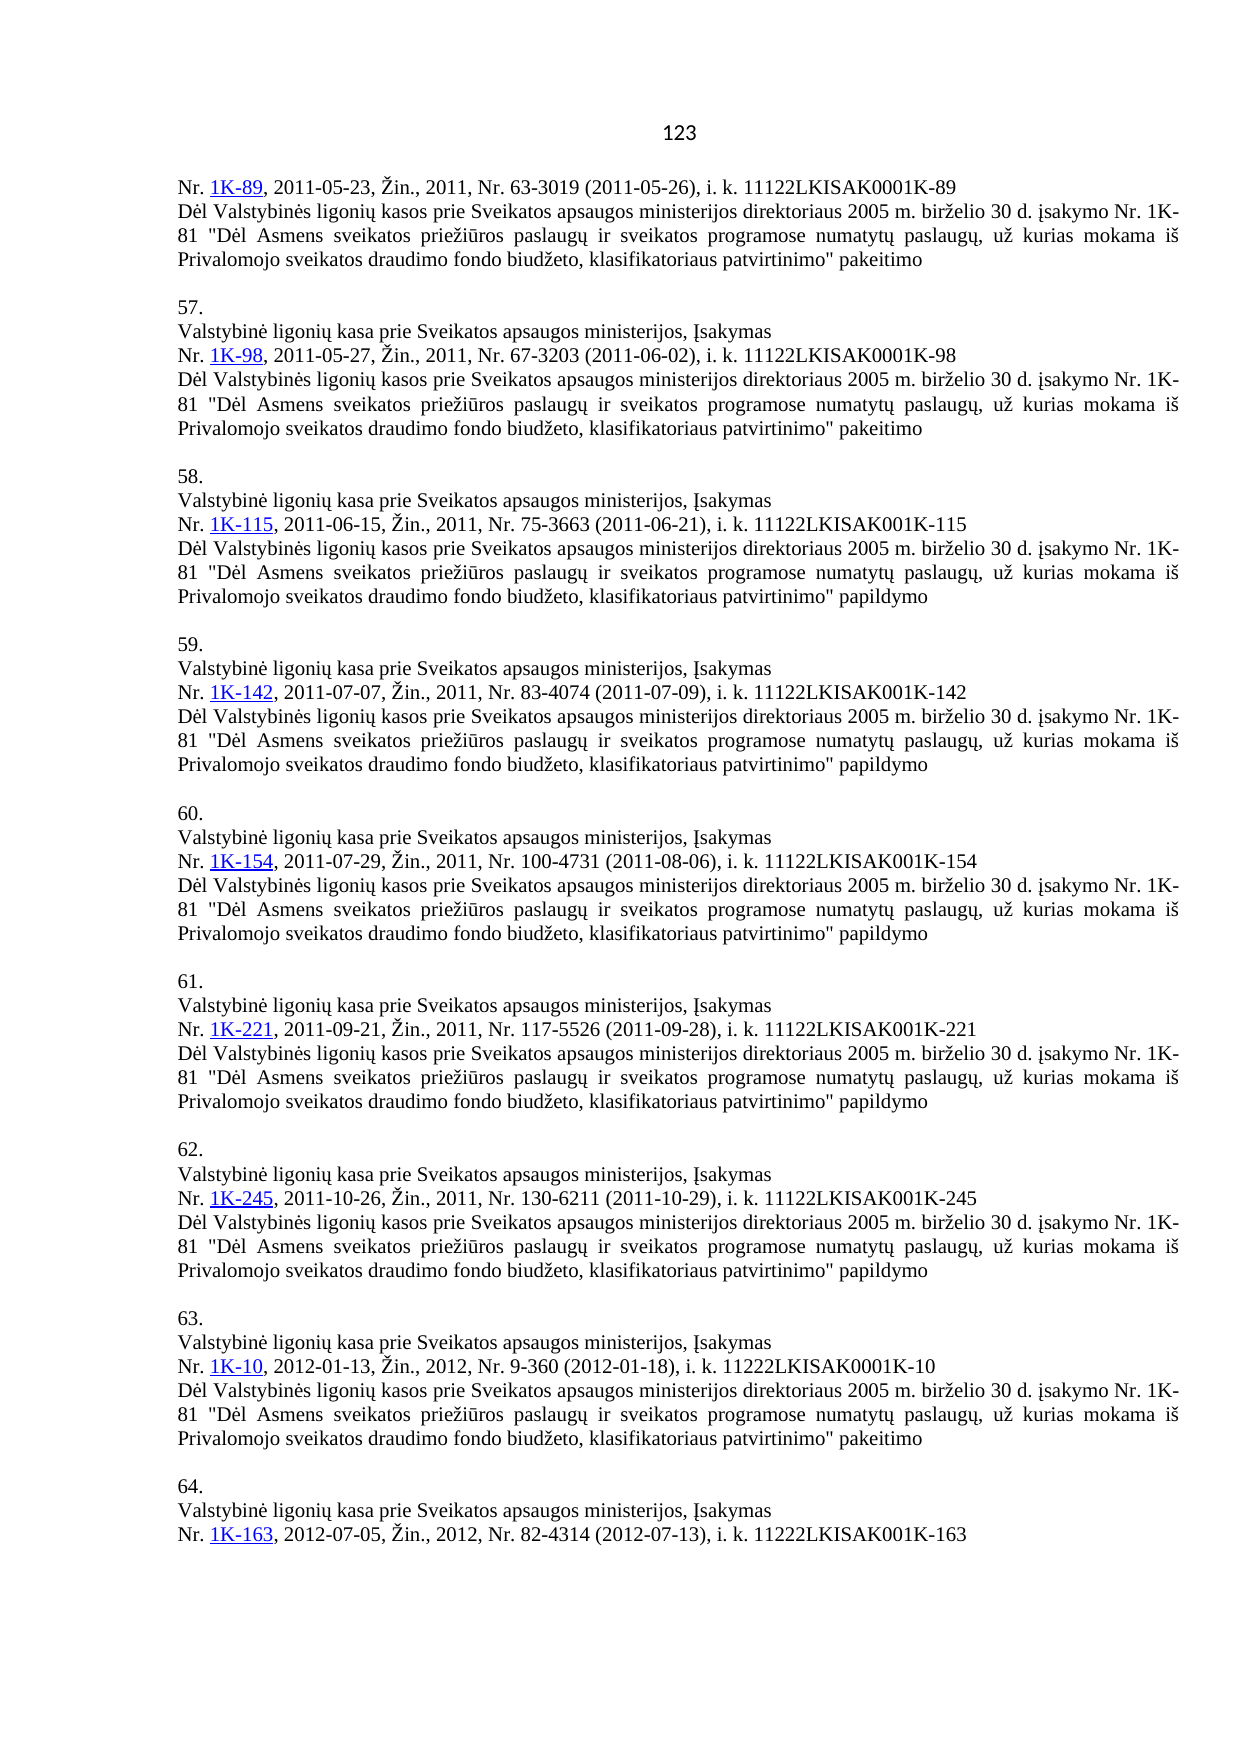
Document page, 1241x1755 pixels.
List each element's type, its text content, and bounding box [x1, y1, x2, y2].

text Dėl Valstybinės ligonių kasos prie Sveikatos apsaugos ministerijos direktoriaus 2005 m. birželio 30 d. įsakymo Nr. 1K-81 "Dėl Asmens sveikatos priežiūros paslaugų ir sveikatos programose numatytų paslaugų, už kurias mokama iš Privalomojo sveikatos draudimo fondo biudžeto, klasifikatoriaus patvirtinimo" papildymo [177, 873, 1181, 945]
text Valstybinė ligonių kasa prie Sveikatos apsaugos ministerijos, Įsakymas [177, 993, 1181, 1017]
text Nr. 1K-142, 2011-07-07, Žin., 2011, Nr. 83-4074 (2011-07-09), i. k. 11122LKISAK001K-142 [177, 680, 1181, 704]
text 64. [177, 1474, 1181, 1498]
text Nr. 1K-245, 2011-10-26, Žin., 2011, Nr. 130-6211 (2011-10-29), i. k. 11122LKISAK001K-245 [177, 1186, 1181, 1209]
text 58. [177, 464, 1181, 488]
text Dėl Valstybinės ligonių kasos prie Sveikatos apsaugos ministerijos direktoriaus 2005 m. birželio 30 d. įsakymo Nr. 1K-81 "Dėl Asmens sveikatos priežiūros paslaugų ir sveikatos programose numatytų paslaugų, už kurias mokama iš Privalomojo sveikatos draudimo fondo biudžeto, klasifikatoriaus patvirtinimo" pakeitimo [177, 367, 1181, 439]
text Nr. 1K-154, 2011-07-29, Žin., 2011, Nr. 100-4731 (2011-08-06), i. k. 11122LKISAK001K-154 [177, 849, 1181, 873]
text Valstybinė ligonių kasa prie Sveikatos apsaugos ministerijos, Įsakymas [177, 824, 1181, 849]
text 63. [177, 1306, 1181, 1330]
text Dėl Valstybinės ligonių kasos prie Sveikatos apsaugos ministerijos direktoriaus 2005 m. birželio 30 d. įsakymo Nr. 1K-81 "Dėl Asmens sveikatos priežiūros paslaugų ir sveikatos programose numatytų paslaugų, už kurias mokama iš Privalomojo sveikatos draudimo fondo biudžeto, klasifikatoriaus patvirtinimo" papildymo [177, 704, 1181, 776]
text Dėl Valstybinės ligonių kasos prie Sveikatos apsaugos ministerijos direktoriaus 2005 m. birželio 30 d. įsakymo Nr. 1K-81 "Dėl Asmens sveikatos priežiūros paslaugų ir sveikatos programose numatytų paslaugų, už kurias mokama iš Privalomojo sveikatos draudimo fondo biudžeto, klasifikatoriaus patvirtinimo" papildymo [177, 1041, 1181, 1113]
text 59. [177, 632, 1181, 656]
text Valstybinė ligonių kasa prie Sveikatos apsaugos ministerijos, Įsakymas [177, 1161, 1181, 1186]
text 61. [177, 969, 1181, 993]
text Nr. 1K-163, 2012-07-05, Žin., 2012, Nr. 82-4314 (2012-07-13), i. k. 11222LKISAK001K-163 [177, 1522, 1181, 1546]
text Nr. 1K-10, 2012-01-13, Žin., 2012, Nr. 9-360 (2012-01-18), i. k. 11222LKISAK0001K-10 [177, 1354, 1181, 1378]
text Valstybinė ligonių kasa prie Sveikatos apsaugos ministerijos, Įsakymas [177, 1498, 1181, 1522]
text Dėl Valstybinės ligonių kasos prie Sveikatos apsaugos ministerijos direktoriaus 2005 m. birželio 30 d. įsakymo Nr. 1K-81 "Dėl Asmens sveikatos priežiūros paslaugų ir sveikatos programose numatytų paslaugų, už kurias mokama iš Privalomojo sveikatos draudimo fondo biudžeto, klasifikatoriaus patvirtinimo" pakeitimo [177, 1378, 1181, 1450]
text 60. [177, 801, 1181, 824]
text Nr. 1K-89, 2011-05-23, Žin., 2011, Nr. 63-3019 (2011-05-26), i. k. 11122LKISAK0001K-89 [177, 175, 1181, 199]
text Valstybinė ligonių kasa prie Sveikatos apsaugos ministerijos, Įsakymas [177, 1330, 1181, 1354]
text Dėl Valstybinės ligonių kasos prie Sveikatos apsaugos ministerijos direktoriaus 2005 m. birželio 30 d. įsakymo Nr. 1K-81 "Dėl Asmens sveikatos priežiūros paslaugų ir sveikatos programose numatytų paslaugų, už kurias mokama iš Privalomojo sveikatos draudimo fondo biudžeto, klasifikatoriaus patvirtinimo" papildymo [177, 1209, 1181, 1282]
text Dėl Valstybinės ligonių kasos prie Sveikatos apsaugos ministerijos direktoriaus 2005 m. birželio 30 d. įsakymo Nr. 1K-81 "Dėl Asmens sveikatos priežiūros paslaugų ir sveikatos programose numatytų paslaugų, už kurias mokama iš Privalomojo sveikatos draudimo fondo biudžeto, klasifikatoriaus patvirtinimo" pakeitimo [177, 199, 1181, 271]
text Valstybinė ligonių kasa prie Sveikatos apsaugos ministerijos, Įsakymas [177, 488, 1181, 512]
text 62. [177, 1137, 1181, 1161]
text Dėl Valstybinės ligonių kasos prie Sveikatos apsaugos ministerijos direktoriaus 2005 m. birželio 30 d. įsakymo Nr. 1K-81 "Dėl Asmens sveikatos priežiūros paslaugų ir sveikatos programose numatytų paslaugų, už kurias mokama iš Privalomojo sveikatos draudimo fondo biudžeto, klasifikatoriaus patvirtinimo" papildymo [177, 536, 1181, 608]
text 57. [177, 295, 1181, 319]
text Valstybinė ligonių kasa prie Sveikatos apsaugos ministerijos, Įsakymas [177, 656, 1181, 680]
text Nr. 1K-115, 2011-06-15, Žin., 2011, Nr. 75-3663 (2011-06-21), i. k. 11122LKISAK001K-115 [177, 512, 1181, 536]
text Nr. 1K-98, 2011-05-27, Žin., 2011, Nr. 67-3203 (2011-06-02), i. k. 11122LKISAK0001K-98 [177, 343, 1181, 367]
text Valstybinė ligonių kasa prie Sveikatos apsaugos ministerijos, Įsakymas [177, 319, 1181, 343]
text Nr. 1K-221, 2011-09-21, Žin., 2011, Nr. 117-5526 (2011-09-28), i. k. 11122LKISAK001K-221 [177, 1017, 1181, 1041]
